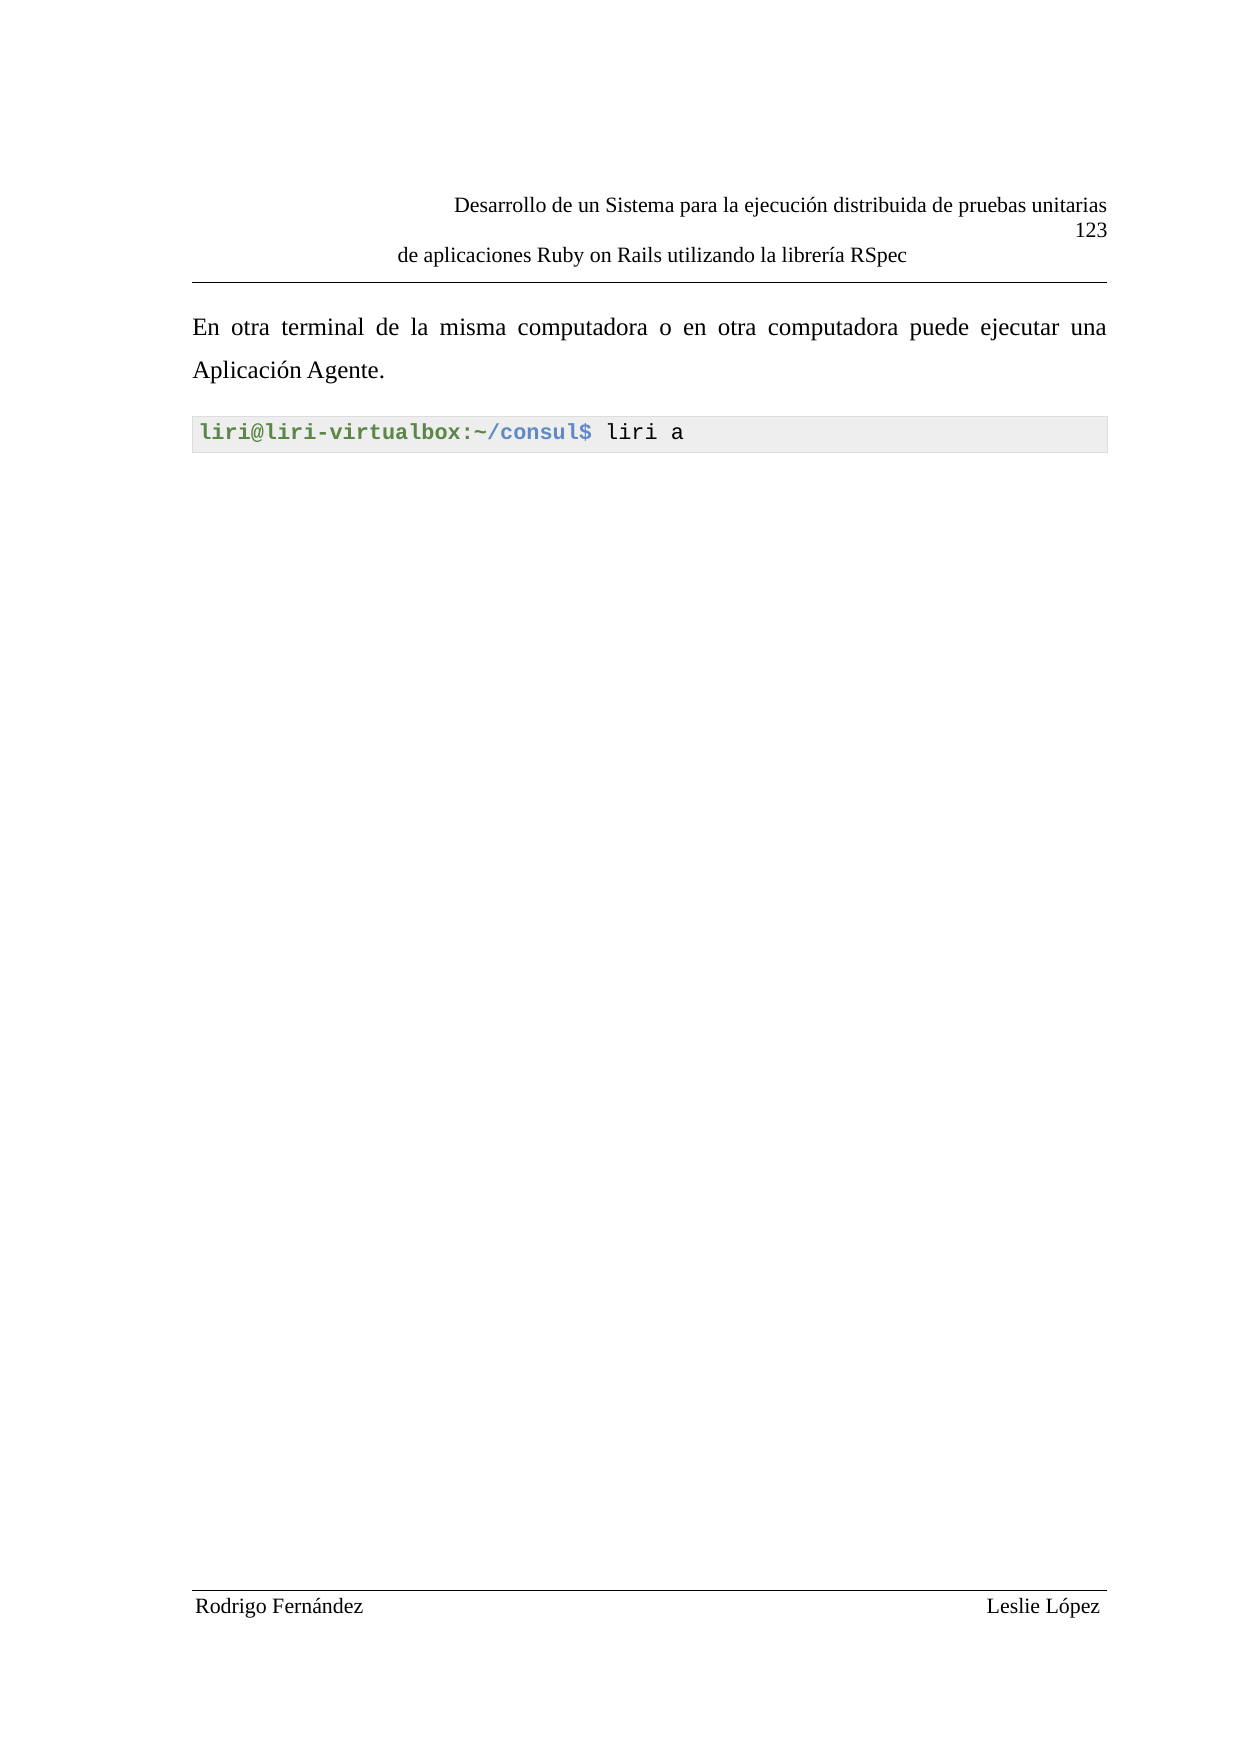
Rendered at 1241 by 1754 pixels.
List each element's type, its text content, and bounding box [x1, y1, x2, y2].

text En otra terminal de la misma computadora o en otra computadora puede ejecutar una Aplicación Agente. [192, 312, 1107, 383]
text liri@liri-virtualbox:~/consul$ liri a [193, 417, 1107, 452]
